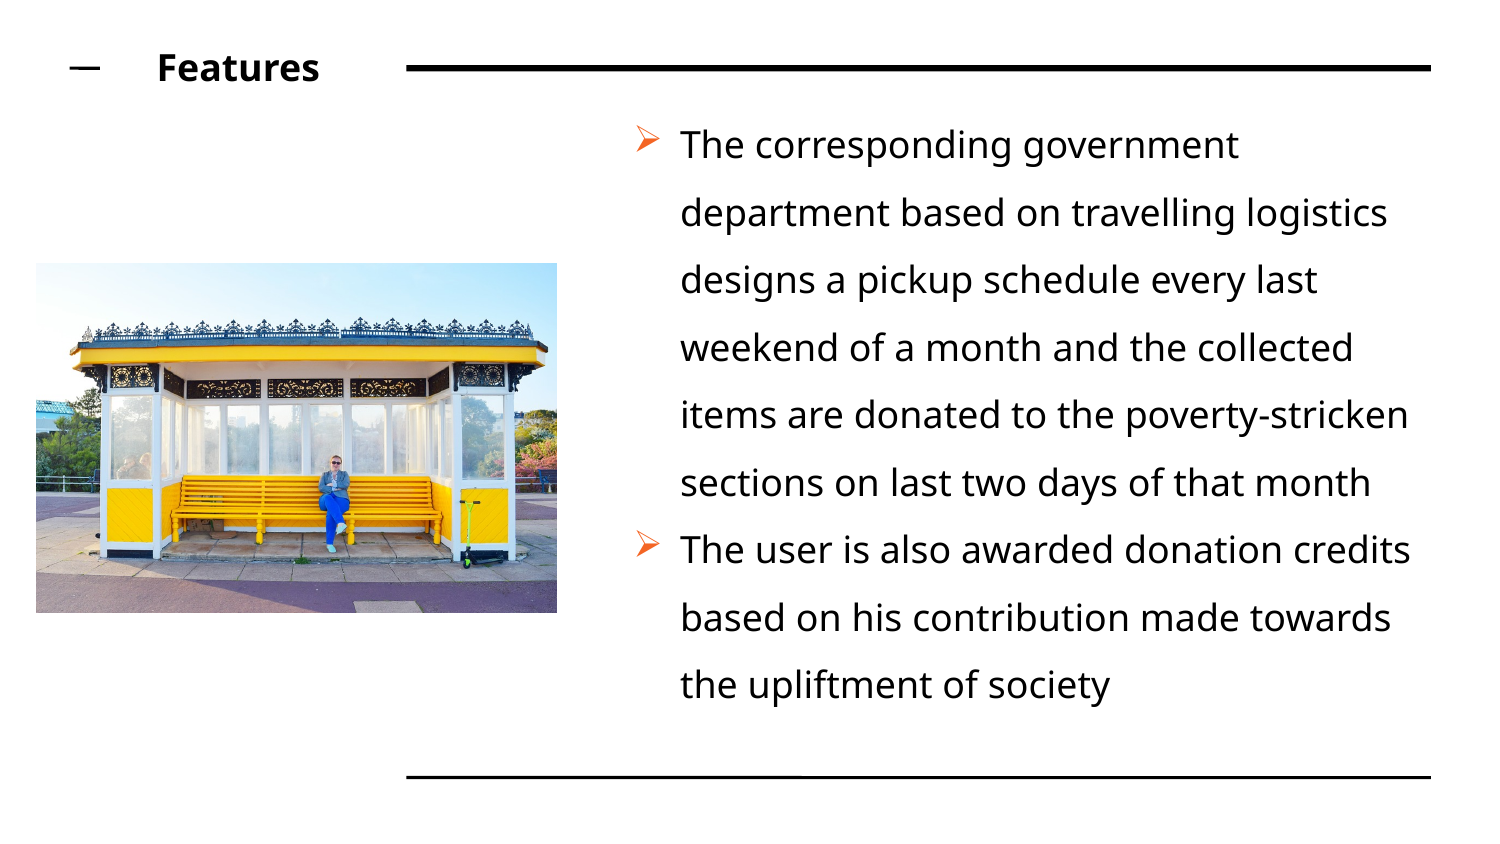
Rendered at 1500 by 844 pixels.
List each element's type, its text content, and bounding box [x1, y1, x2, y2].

text_box The corresponding government department based on travelling logistics designs a pickup schedule every last weekend of a month and the collected items are donated to the poverty-stricken sections on last two days of that month The user is also awarded donation credits based on his contribution made towards the upliftment of society [618, 83, 1430, 674]
text_box Features [141, 36, 378, 97]
picture [36, 263, 557, 613]
